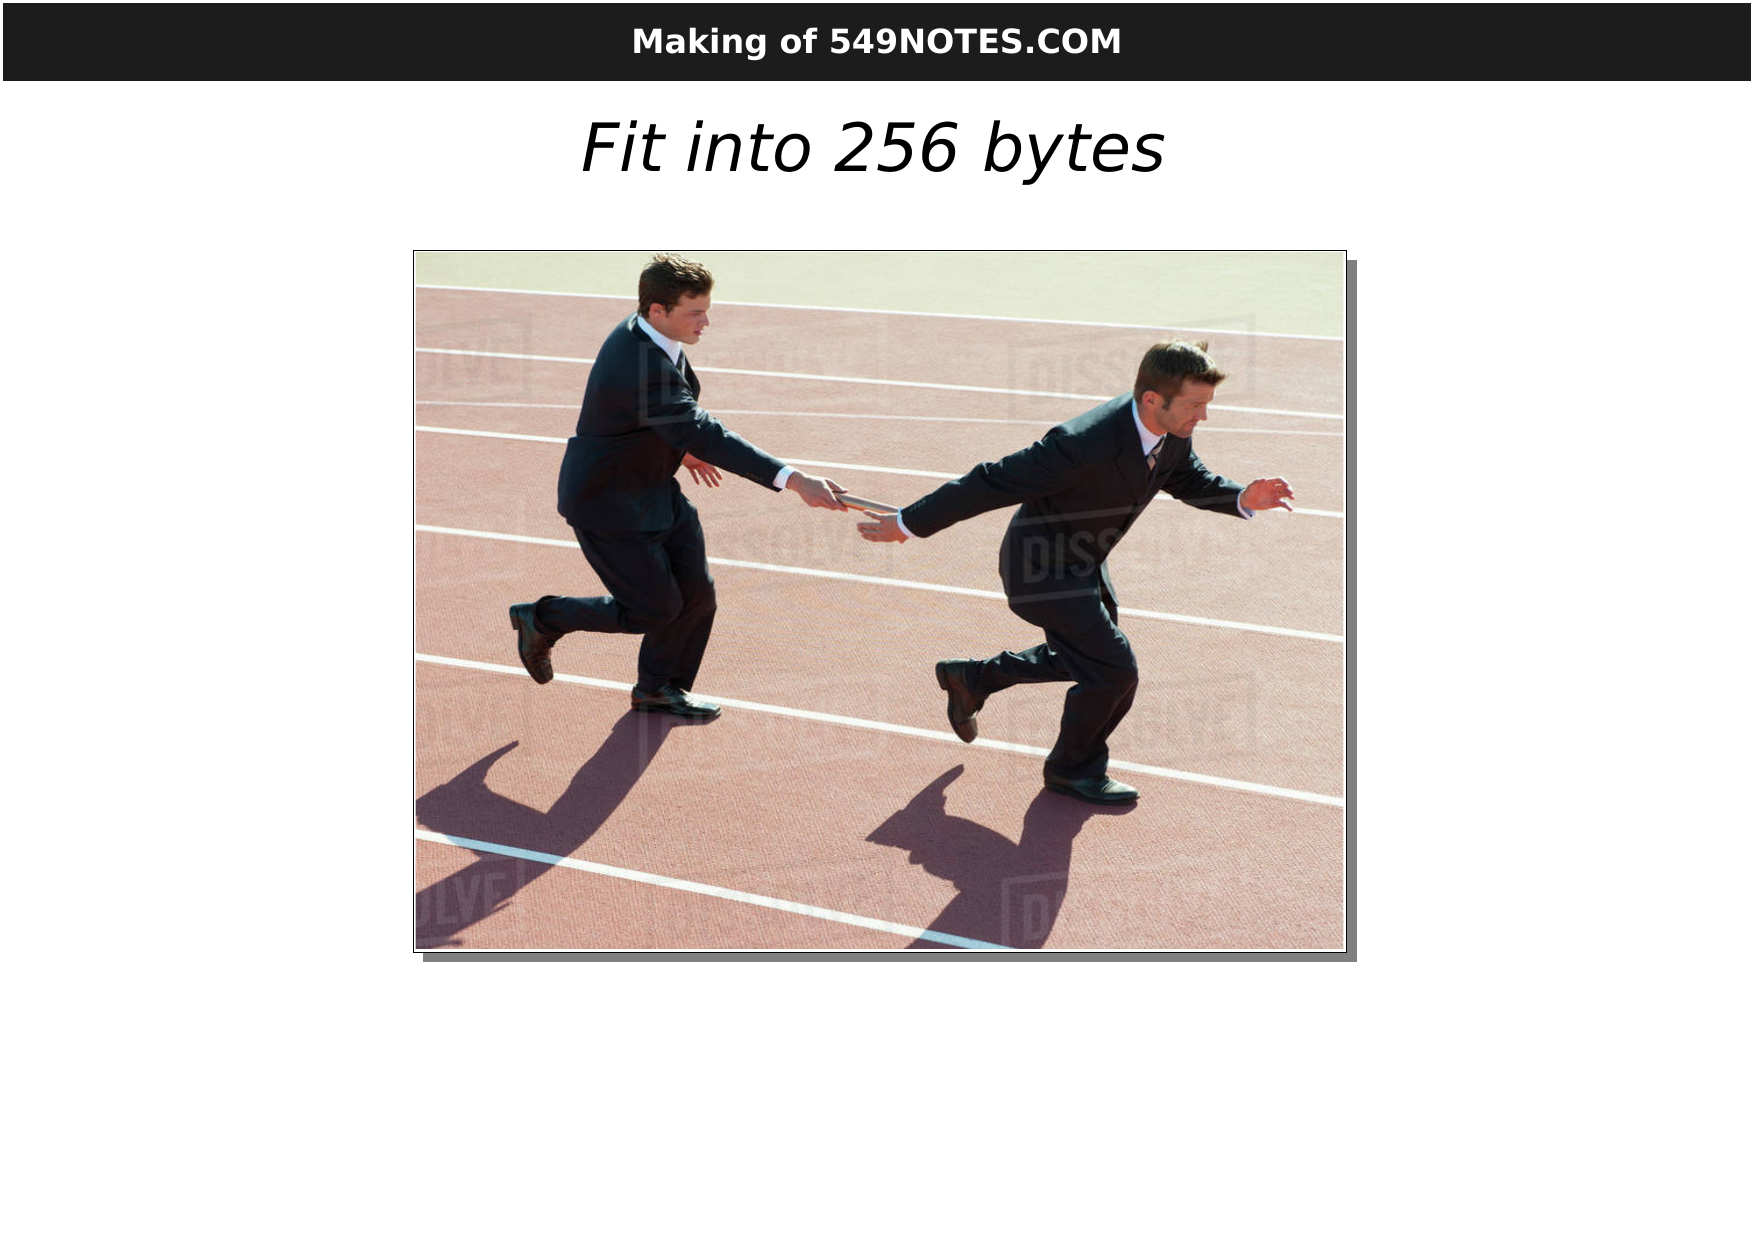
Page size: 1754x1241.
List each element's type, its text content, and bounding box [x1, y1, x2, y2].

picture [415, 252, 1344, 949]
text Fit into 256 bytes [3, 110, 1751, 252]
